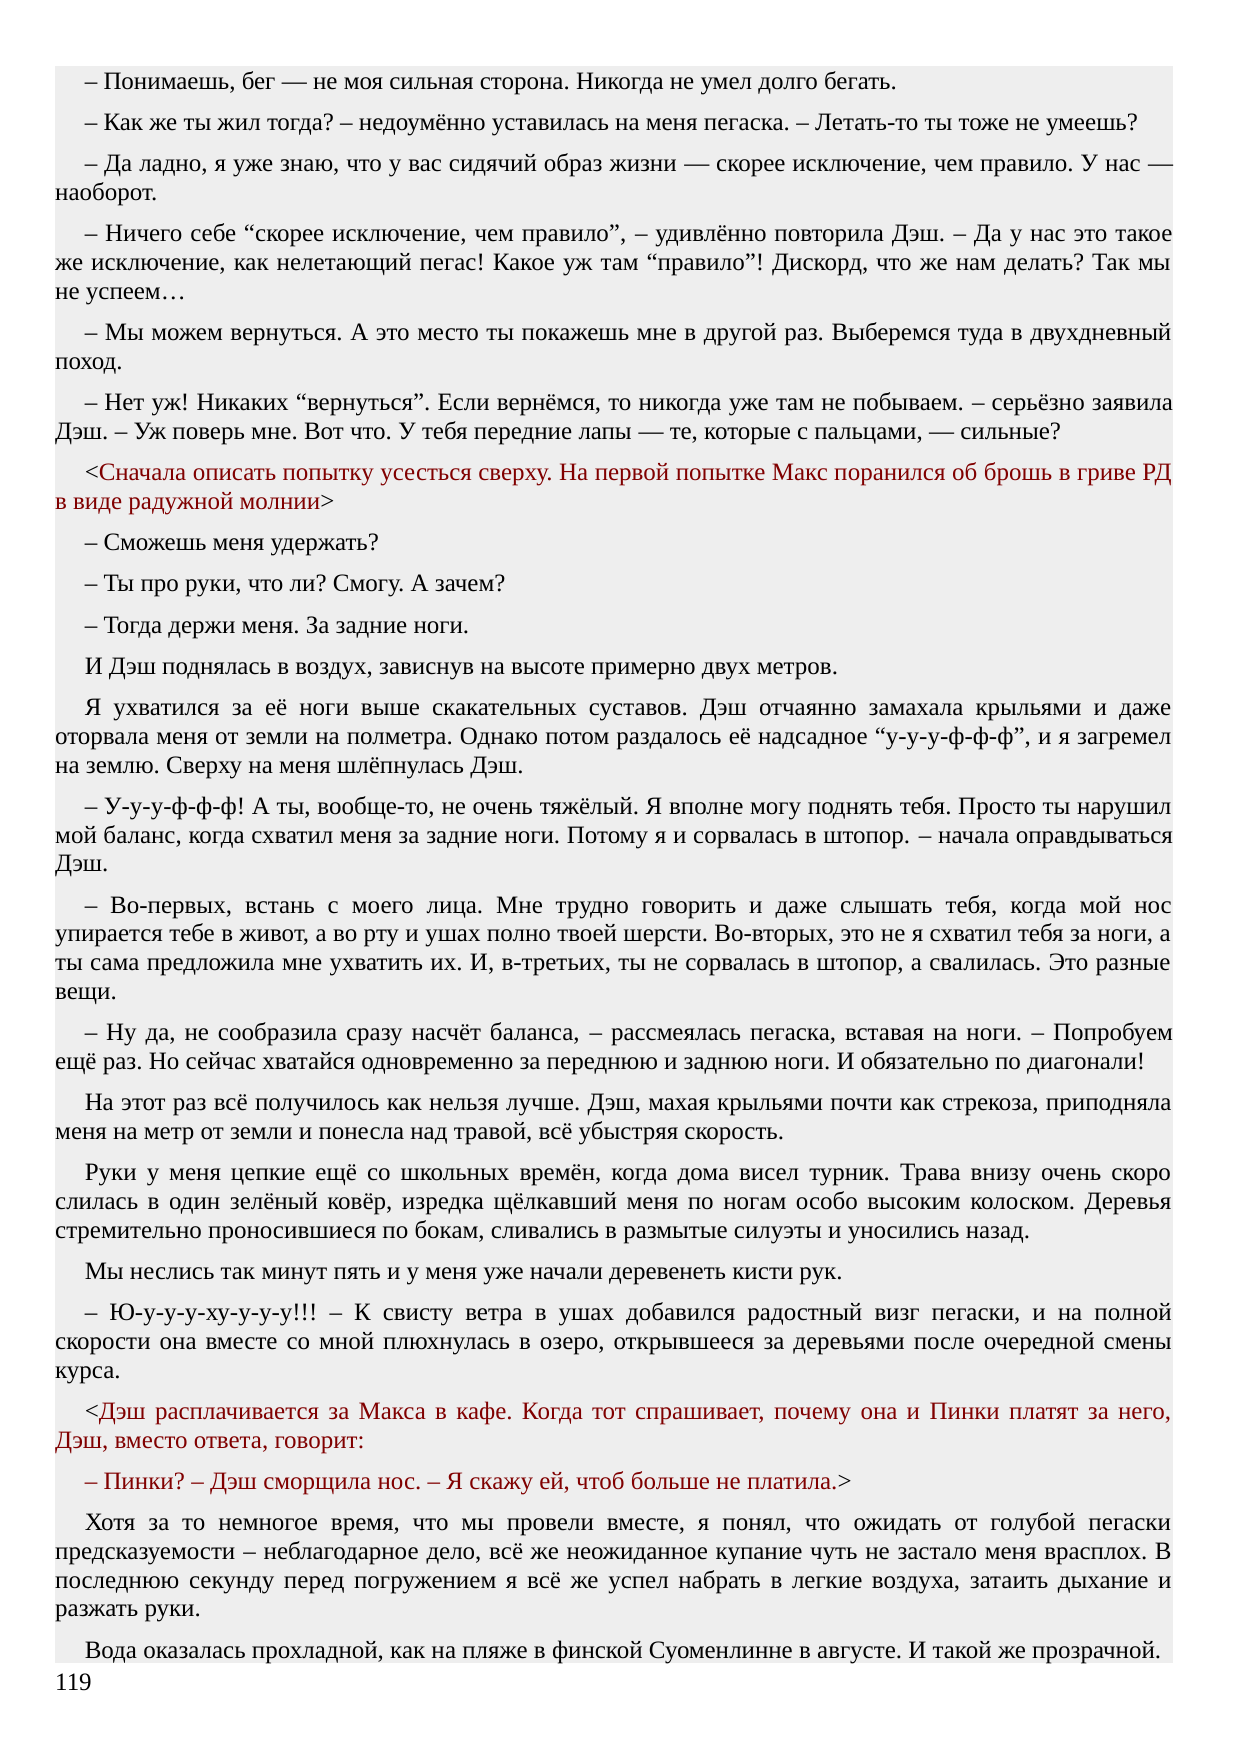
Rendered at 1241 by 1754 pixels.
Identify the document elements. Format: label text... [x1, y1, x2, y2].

text – Во-первых, встань с моего лица. Мне трудно говорить и даже слышать тебя, когда мой нос упирается тебе в живот, а во рту и ушах полно твоей шерсти. Во-вторых, это не я схватил тебя за ноги, а ты сама предложила мне ухватить их. И, в-третьих, ты не сорвалась в штопор, а свалилась. Это разные вещи. [55, 890, 1173, 1005]
text – Да ладно, я уже знаю, что у вас сидячий образ жизни — скорее исключение, чем правило. У нас — наоборот. [55, 148, 1173, 206]
text Руки у меня цепкие ещё со школьных времён, когда дома висел турник. Трава внизу очень скоро слилась в один зелёный ковёр, изредка щёлкавший меня по ногам особо высоким колоском. Деревья стремительно проносившиеся по бокам, сливались в размытые силуэты и уносились назад. [55, 1157, 1173, 1243]
text <Дэш расплачивается за Макса в кафе. Когда тот спрашивает, почему она и Пинки платят за него, Дэш, вместо ответа, говорит: [55, 1396, 1173, 1453]
text Вода оказалась прохладной, как на пляже в финской Суоменлинне в августе. И такой же прозрачной. [55, 1635, 1173, 1663]
text Мы неслись так минут пять и у меня уже начали деревенеть кисти рук. [55, 1256, 1173, 1285]
text – Ты про руки, что ли? Смогу. А зачем? [55, 568, 1173, 597]
text На этот раз всё получилось как нельзя лучше. Дэш, махая крыльями почти как стрекоза, приподняла меня на метр от земли и понесла над травой, всё убыстряя скорость. [55, 1087, 1173, 1145]
text – У-у-у-ф-ф-ф! А ты, вообще-то, не очень тяжёлый. Я вполне могу поднять тебя. Просто ты нарушил мой баланс, когда схватил меня за задние ноги. Потому я и сорвалась в штопор. – начала оправдываться Дэш. [55, 791, 1173, 877]
text – Ю-у-у-у-ху-у-у-у!!! – К свисту ветра в ушах добавился радостный визг пегаски, и на полной скорости она вместе со мной плюхнулась в озеро, открывшееся за деревьями после очередной смены курса. [55, 1297, 1173, 1383]
text Я ухватился за её ноги выше скакательных суставов. Дэш отчаянно замахала крыльями и даже оторвала меня от земли на полметра. Однако потом раздалось её надсадное “у-у-у-ф-ф-ф”, и я загремел на землю. Сверху на меня шлёпнулась Дэш. [55, 692, 1173, 778]
text – Мы можем вернуться. А это место ты покажешь мне в другой раз. Выберемся туда в двухдневный поход. [55, 317, 1173, 375]
text – Понимаешь, бег — не моя сильная сторона. Никогда не умел долго бегать. [55, 66, 1173, 95]
text – Ничего себе “скорее исключение, чем правило”, – удивлённо повторила Дэш. – Да у нас это такое же исключение, как нелетающий пегас! Какое уж там “правило”! Дискорд, что же нам делать? Так мы не успеем… [55, 218, 1173, 305]
text И Дэш поднялась в воздух, зависнув на высоте примерно двух метров. [55, 651, 1173, 680]
text Хотя за то немногое время, что мы провели вместе, я понял, что ожидать от голубой пегаски предсказуемости – неблагодарное дело, всё же неожиданное купание чуть не застало меня врасплох. В последнюю секунду перед погружением я всё же успел набрать в легкие воздуха, затаить дыхание и разжать руки. [55, 1507, 1173, 1622]
text – Сможешь меня удержать? [55, 527, 1173, 556]
text – Ну да, не сообразила сразу насчёт баланса, – рассмеялась пегаска, вставая на ноги. – Попробуем ещё раз. Но сейчас хватайся одновременно за переднюю и заднюю ноги. И обязательно по диагонали! [55, 1017, 1173, 1075]
text – Пинки? – Дэш сморщила нос. – Я скажу ей, чтоб больше не платила.> [55, 1466, 1173, 1495]
text – Как же ты жил тогда? – недоумённо уставилась на меня пегаска. – Летать-то ты тоже не умеешь? [55, 107, 1173, 136]
text – Тогда держи меня. За задние ноги. [55, 610, 1173, 638]
text <Cначала описать попытку усесться сверху. На первой попытке Макс поранился об брошь в гриве РД в виде радужной молнии> [55, 457, 1173, 515]
text – Нет уж! Никаких “вернуться”. Если вернёмся, то никогда уже там не побываем. – серьёзно заявила Дэш. – Уж поверь мне. Вот что. У тебя передние лапы — те, которые с пальцами, — сильные? [55, 387, 1173, 445]
